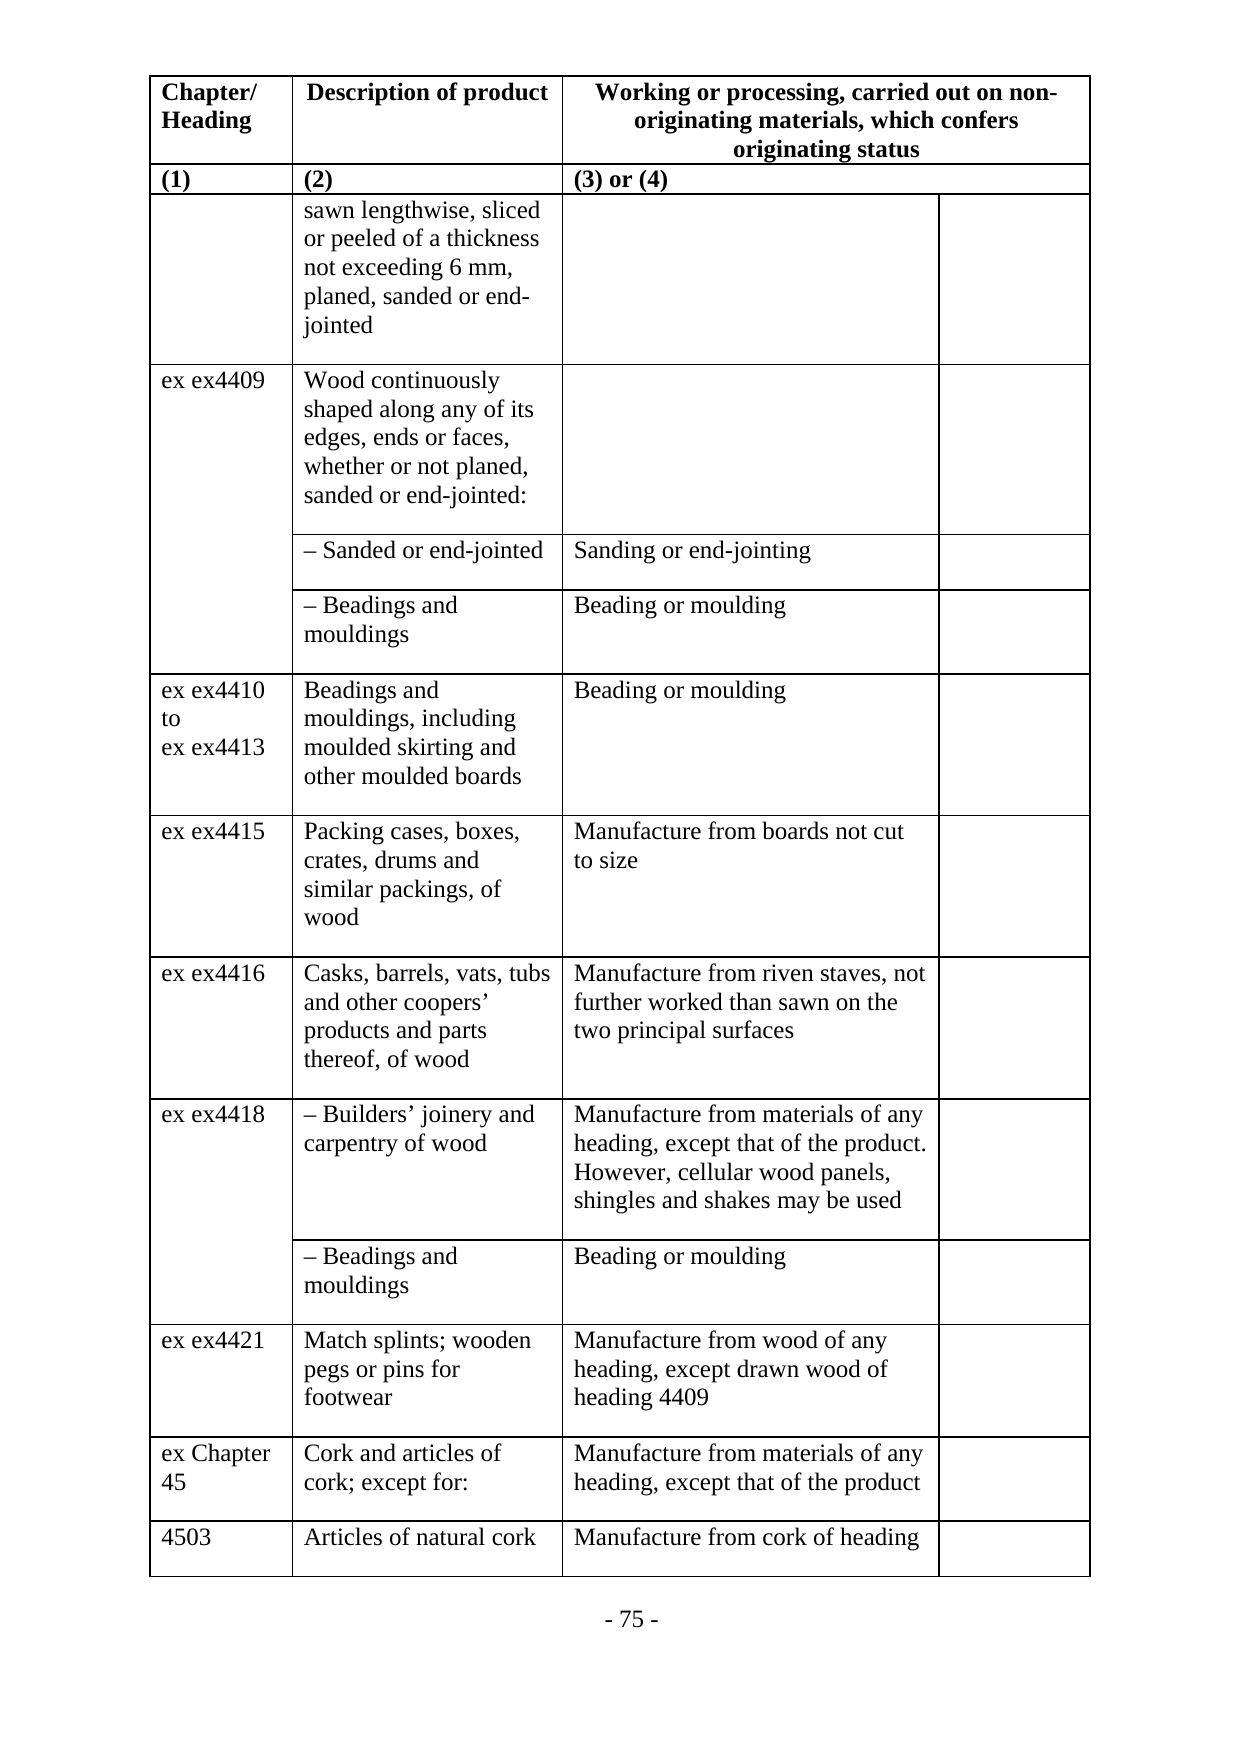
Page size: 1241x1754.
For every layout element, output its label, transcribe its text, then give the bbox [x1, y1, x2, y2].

table_cell – Beadings and mouldings [293, 1241, 562, 1323]
table_cell [563, 365, 938, 534]
table_cell Manufacture from materials of any heading, except that of the product [563, 1438, 938, 1520]
table_cell – Sanded or end-jointed [293, 535, 562, 589]
table_cell Casks, barrels, vats, tubs and other coopers’ products and parts thereof, of wood [293, 958, 562, 1098]
table_cell Match splints; wooden pegs or pins for footwear [293, 1325, 562, 1436]
table_cell 4503 [151, 1522, 292, 1576]
table_cell [940, 591, 1089, 673]
table_cell ex ex4416 [151, 958, 292, 1098]
table_cell Packing cases, boxes, crates, drums and similar packings, of wood [293, 816, 562, 956]
table_cell [151, 534, 292, 589]
table_cell ex ex4421 [151, 1325, 292, 1436]
table_cell [940, 675, 1089, 815]
table_cell [940, 535, 1089, 589]
table_cell Manufacture from cork of heading [563, 1522, 938, 1576]
table_cell Cork and articles of cork; except for: [293, 1438, 562, 1520]
table_cell (1) [151, 165, 292, 193]
table_cell Articles of natural cork [293, 1522, 562, 1576]
table_cell ex ex4418 [151, 1100, 292, 1239]
table_cell ex ex4409 [151, 365, 292, 534]
table_cell [151, 1239, 292, 1323]
table_cell [940, 816, 1089, 956]
table_cell Sanding or end-jointing [563, 535, 938, 589]
table_cell [563, 195, 938, 363]
table_cell Manufacture from wood of any heading, except drawn wood of heading 4409 [563, 1325, 938, 1436]
table_cell ex Chapter 45 [151, 1438, 292, 1520]
table_cell [940, 1438, 1089, 1520]
table_cell [151, 589, 292, 673]
table_cell [940, 195, 1089, 363]
table_cell – Beadings and mouldings [293, 591, 562, 673]
table_cell Beading or moulding [563, 1241, 938, 1323]
table_header Description of product [293, 77, 562, 163]
table_cell – Builders’ joinery and carpentry of wood [293, 1100, 562, 1239]
table_cell [940, 1100, 1089, 1239]
table_cell [940, 365, 1089, 534]
table_cell (3) or (4) [563, 165, 1089, 193]
table_cell Beading or moulding [563, 591, 938, 673]
table_cell Beadings and mouldings, including moulded skirting and other moulded boards [293, 675, 562, 815]
table_header Chapter/ Heading [151, 77, 292, 163]
table_cell sawn lengthwise, sliced or peeled of a thickness not exceeding 6 mm, planed, sanded or end-jointed [293, 195, 562, 363]
table_cell Wood continuously shaped along any of its edges, ends or faces, whether or not planed, sanded or end-jointed: [293, 365, 562, 534]
table_cell Beading or moulding [563, 675, 938, 815]
table_cell [940, 1241, 1089, 1323]
table_cell Manufacture from boards not cut to size [563, 816, 938, 956]
table_cell Manufacture from materials of any heading, except that of the product. However, cellular wood panels, shingles and shakes may be used [563, 1100, 938, 1239]
table_header Working or processing, carried out on non-originating materials, which confers originating status [563, 77, 1089, 163]
table_cell [940, 958, 1089, 1098]
table_cell (2) [293, 165, 562, 193]
table_cell ex ex4410 to ex ex4413 [151, 675, 292, 815]
table_cell [940, 1522, 1089, 1576]
table_cell [940, 1325, 1089, 1436]
table_cell Manufacture from riven staves, not further worked than sawn on the two principal surfaces [563, 958, 938, 1098]
table_cell ex ex4415 [151, 816, 292, 956]
table_cell [151, 195, 292, 363]
